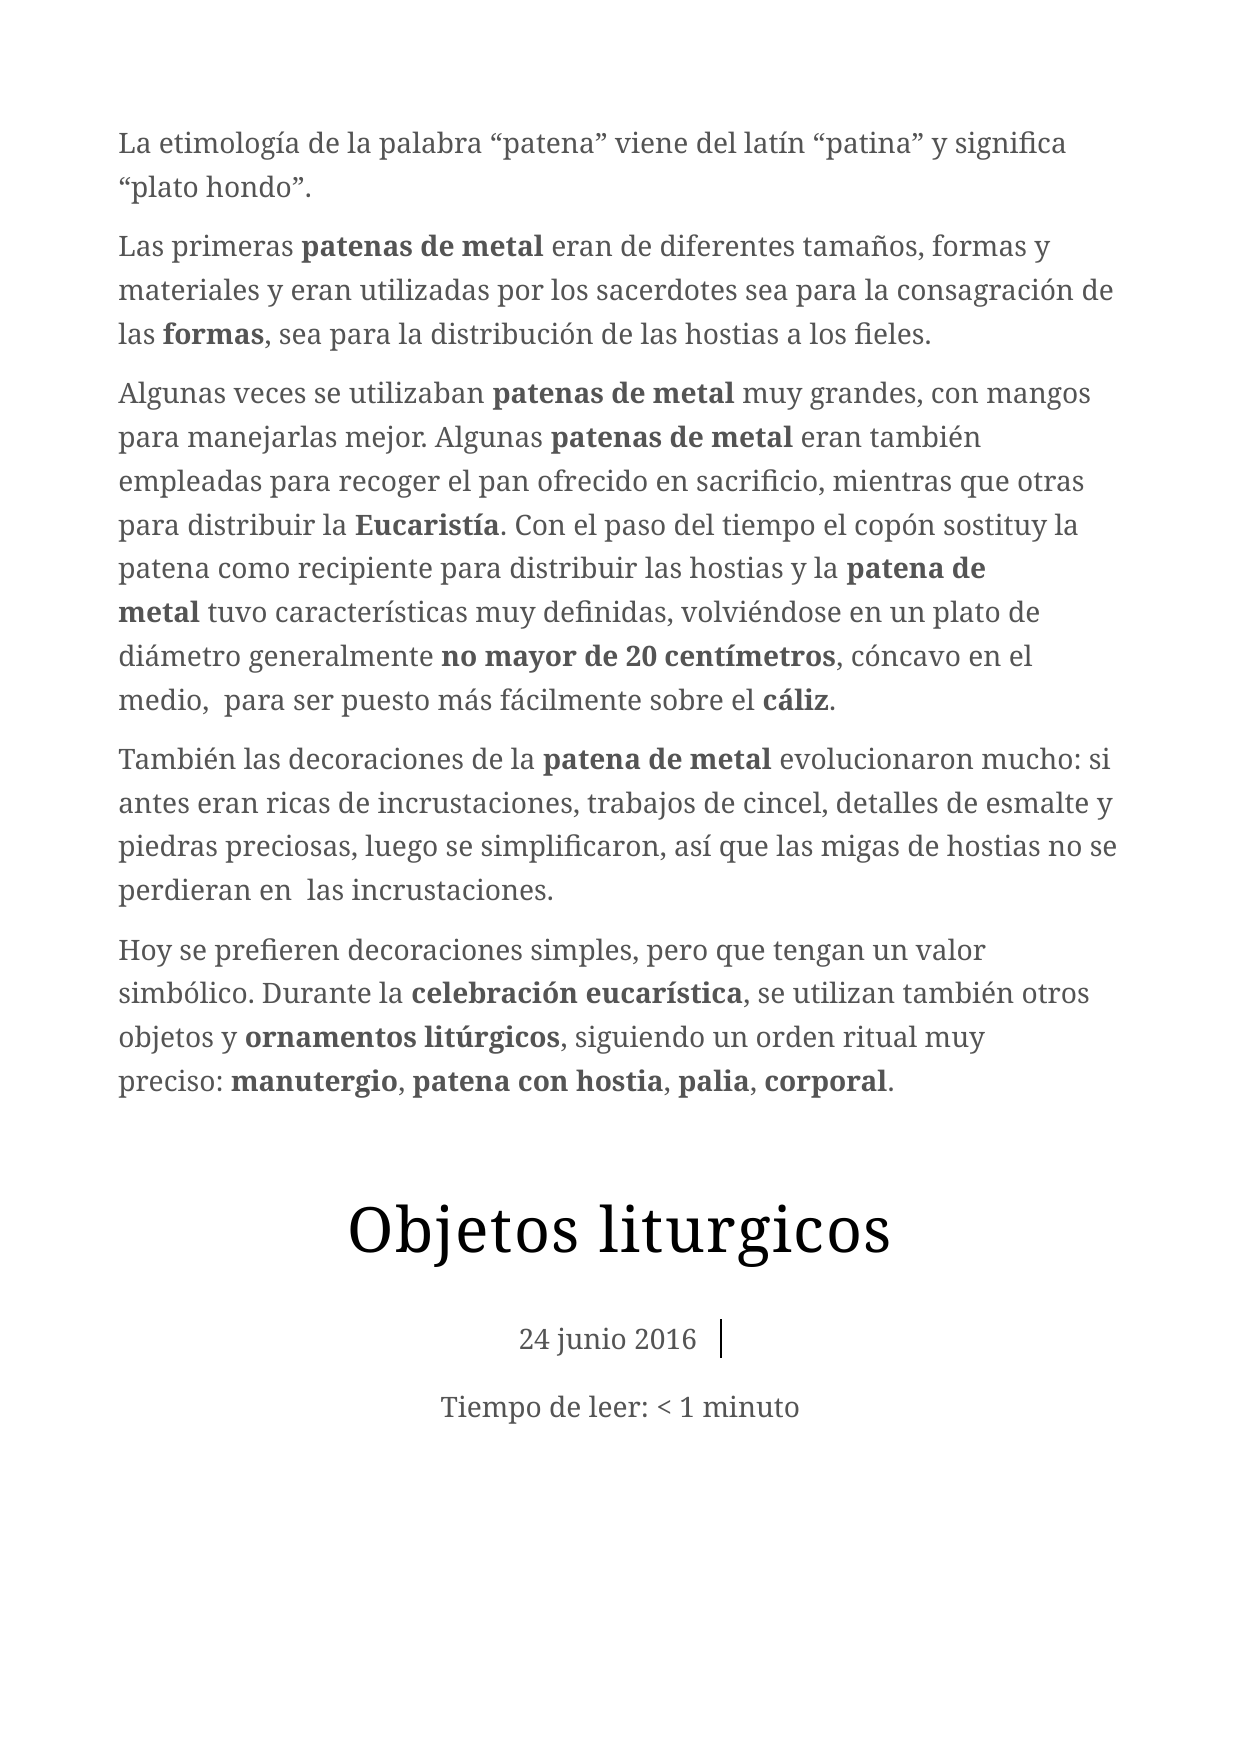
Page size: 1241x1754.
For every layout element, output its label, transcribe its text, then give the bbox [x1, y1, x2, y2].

text También las decoraciones de la patena de metal evolucionaron mucho: si antes eran ricas de incrustaciones, trabajos de cincel, detalles de esmalte y piedras preciosas, luego se simplificaron, así que las migas de hostias no se perdieran en las incrustaciones. [118, 734, 1122, 909]
text Las primeras patenas de metal eran de diferentes tamaños, formas y materiales y eran utilizadas por los sacerdotes sea para la consagración de las formas, sea para la distribución de las hostias a los fieles. [118, 221, 1122, 352]
text Tiempo de leer: < 1 minuto [118, 1387, 1122, 1425]
text 24 junio 2016 [118, 1319, 720, 1358]
subtitle Objetos liturgicos [118, 1185, 1122, 1270]
text La etimología de la palabra “patena” viene del latín “patina” y significa “plato hondo”. [118, 118, 1122, 206]
text [722, 1319, 1122, 1358]
text Algunas veces se utilizaban patenas de metal muy grandes, con mangos para manejarlas mejor. Algunas patenas de metal eran también empleadas para recoger el pan ofrecido en sacrificio, mientras que otras para distribuir la Eucaristía. Con el paso del tiempo el copón sostituy la patena como recipiente para distribuir las hostias y la patena de metal tuvo características muy definidas, volviéndose en un plato de diámetro generalmente no mayor de 20 centímetros, cóncavo en el medio, para ser puesto más fácilmente sobre el cáliz. [118, 368, 1122, 718]
text Hoy se prefieren decoraciones simples, pero que tengan un valor simbólico. Durante la celebración eucarística, se utilizan también otros objetos y ornamentos litúrgicos, siguiendo un orden ritual muy preciso: manutergio, patena con hostia, palia, corporal. [118, 924, 1122, 1099]
